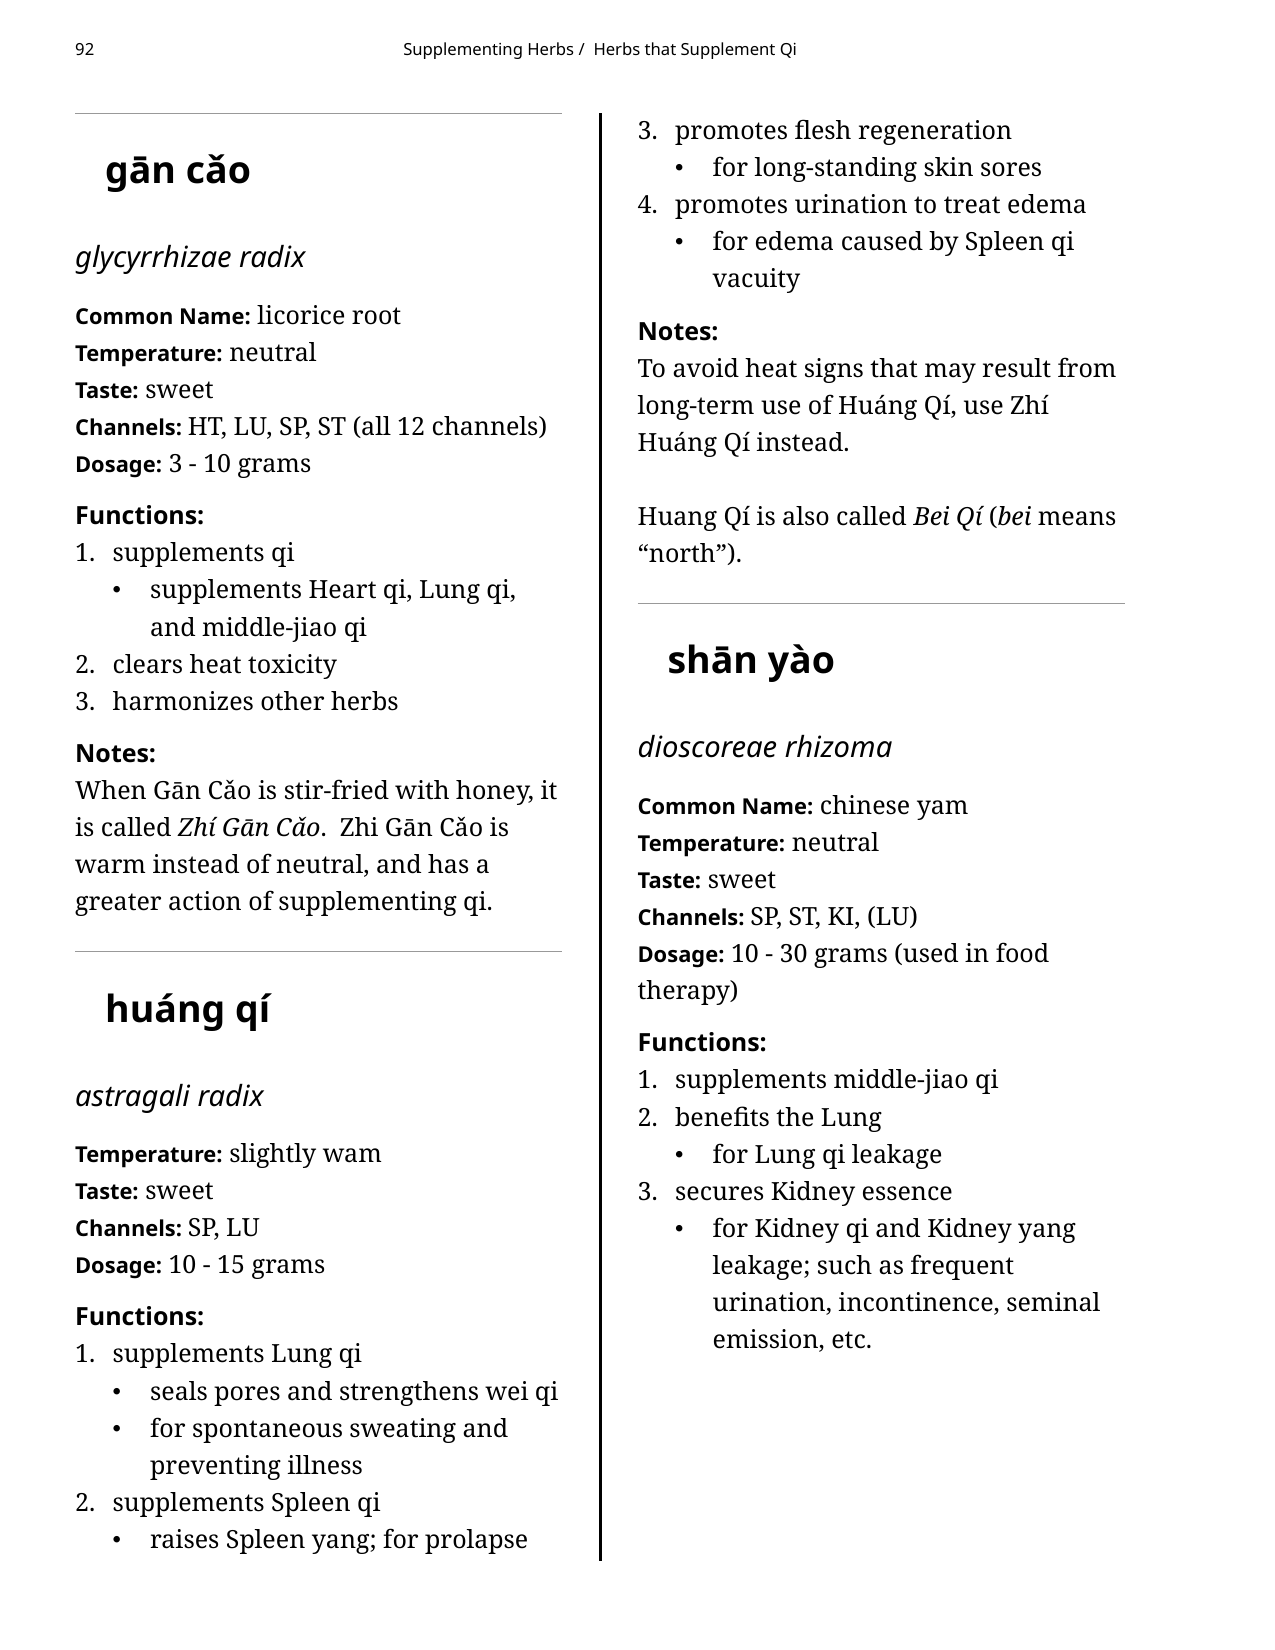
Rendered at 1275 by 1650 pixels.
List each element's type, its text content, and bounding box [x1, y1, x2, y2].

list supplements qi [75, 535, 562, 569]
text Temperature: neutral [637, 824, 1125, 859]
list promotes urination to treat edema [637, 187, 1125, 221]
subtitle gān cǎo [75, 114, 562, 225]
text Common Name: chinese yam [637, 787, 1125, 822]
subtitle Functions: [637, 1025, 1125, 1059]
list harmonizes other herbs [75, 683, 562, 717]
text Taste: sweet [75, 1173, 562, 1207]
subtitle shān yào [637, 604, 1125, 715]
text Common Name: licorice root [75, 297, 562, 332]
text astragali radix [75, 1075, 562, 1114]
text Dosage: 3 - 10 grams [75, 446, 562, 480]
text Taste: sweet [75, 372, 562, 406]
list for edema caused by Spleen qi vacuity [675, 224, 1125, 295]
text dioscoreae rhizoma [637, 727, 1125, 766]
subtitle Functions: [75, 498, 562, 532]
text Channels: SP, LU [75, 1210, 562, 1244]
text Taste: sweet [637, 862, 1125, 896]
text Channels: HT, LU, SP, ST (all 12 channels) [75, 409, 562, 443]
subtitle huáng qí [75, 952, 562, 1063]
list supplements Spleen qi [75, 1484, 562, 1518]
list supplements Heart qi, Lung qi, and middle-jiao qi [112, 572, 562, 643]
list for Lung qi leakage [675, 1136, 1125, 1170]
text glycyrrhizae radix [75, 237, 562, 276]
list promotes flesh regeneration [637, 113, 1125, 147]
list supplements middle-jiao qi [637, 1062, 1125, 1096]
list for spontaneous sweating and preventing illness [112, 1410, 562, 1481]
subtitle Notes: [75, 735, 562, 769]
list secures Kidney essence [637, 1173, 1125, 1207]
list raises Spleen yang; for prolapse [112, 1521, 562, 1556]
list supplements Lung qi [75, 1336, 562, 1370]
list for Kidney qi and Kidney yang leakage; such as frequent urination, incontinence, seminal emission, etc. [675, 1210, 1125, 1356]
text Huang Qí is also called Bei Qí (bei means “north”). [637, 498, 1125, 570]
text When Gān Cǎo is stir-fried with honey, it is called Zhí Gān Cǎo. Zhi Gān Cǎo is warm instead of neutral, and has a greater action of supplementing qi. [75, 772, 562, 918]
text Dosage: 10 - 15 grams [75, 1247, 562, 1281]
text Dosage: 10 - 30 grams (used in food therapy) [637, 936, 1125, 1007]
list for long-standing skin sores [675, 150, 1125, 184]
list benefits the Lung [637, 1099, 1125, 1133]
text Temperature: slightly wam [75, 1136, 562, 1170]
subtitle Notes: [637, 313, 1125, 347]
text Temperature: neutral [75, 334, 562, 369]
list clears heat toxicity [75, 646, 562, 680]
text To avoid heat signs that may result from long-term use of Huáng Qí, use Zhí Huáng Qí instead. [637, 350, 1125, 458]
subtitle Functions: [75, 1299, 562, 1333]
list seals pores and strengthens wei qi [112, 1373, 562, 1407]
text Channels: SP, ST, KI, (LU) [637, 899, 1125, 933]
